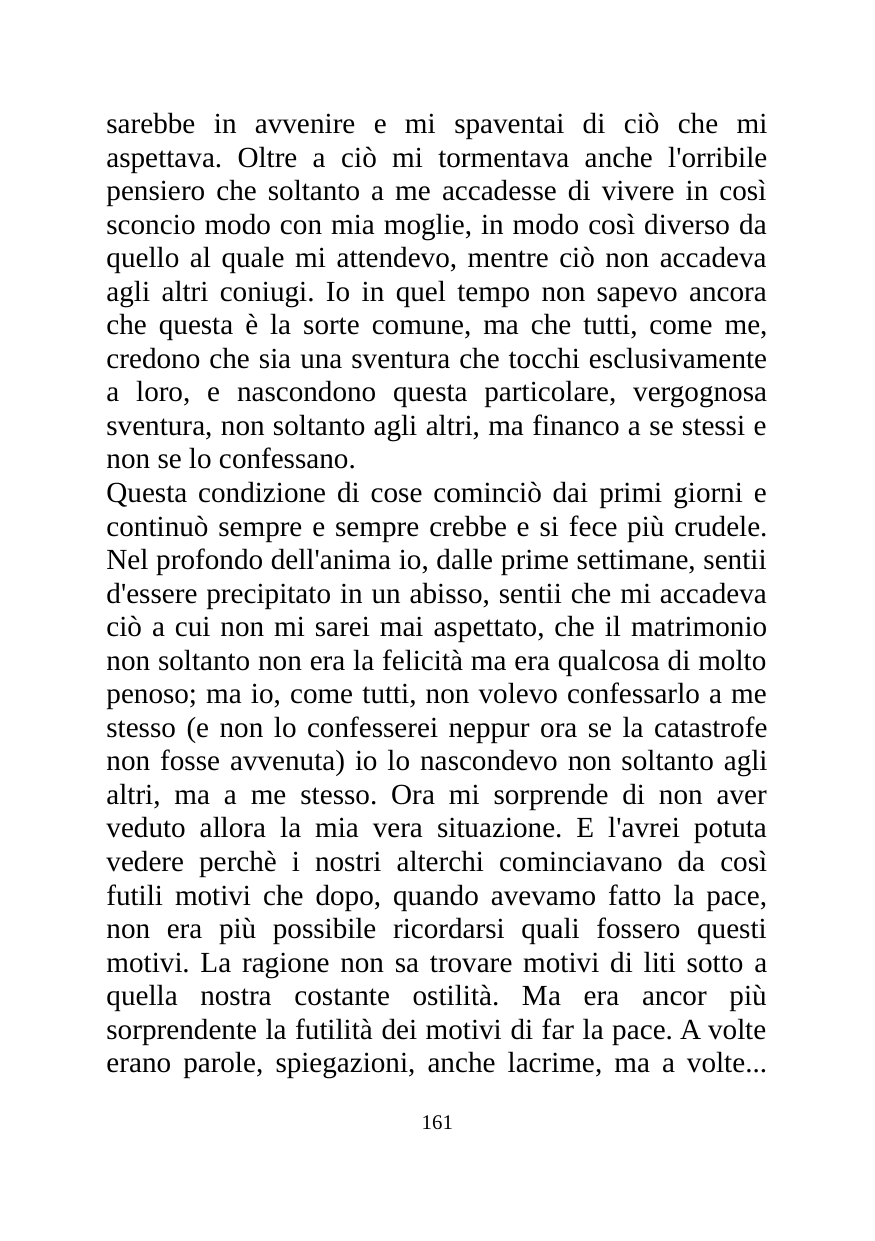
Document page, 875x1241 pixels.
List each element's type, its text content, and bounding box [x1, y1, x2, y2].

text sarebbe in avvenire e mi spaventai di ciò che mi aspettava. Oltre a ciò mi tormentava anche l'orribile pensiero che soltanto a me accadesse di vivere in così sconcio modo con mia moglie, in modo così diverso da quello al quale mi attendevo, mentre ciò non accadeva agli altri coniugi. Io in quel tempo non sapevo ancora che questa è la sorte comune, ma che tutti, come me, credono che sia una sventura che tocchi esclusivamente a loro, e nascondono questa particolare, vergognosa sventura, non soltanto agli altri, ma financo a se stessi e non se lo confessano. [106, 106, 768, 475]
text Questa condizione di cose cominciò dai primi giorni e continuò sempre e sempre crebbe e si fece più crudele. Nel profondo dell'anima io, dalle prime settimane, sentii d'essere precipitato in un abisso, sentii che mi accadeva ciò a cui non mi sarei mai aspettato, che il matrimonio non soltanto non era la felicità ma era qualcosa di molto penoso; ma io, come tutti, non volevo confessarlo a me stesso (e non lo confesserei neppur ora se la catastrofe non fosse avvenuta) io lo nascondevo non soltanto agli altri, ma a me stesso. Ora mi sorprende di non aver veduto allora la mia vera situazione. E l'avrei potuta vedere perchè i nostri alterchi cominciavano da così futili motivi che dopo, quando avevamo fatto la pace, non era più possibile ricordarsi quali fossero questi motivi. La ragione non sa trovare motivi di liti sotto a quella nostra costante ostilità. Ma era ancor più sorprendente la futilità dei motivi di far la pace. A volte erano parole, spiegazioni, anche lacrime, ma a volte... [106, 475, 768, 1079]
